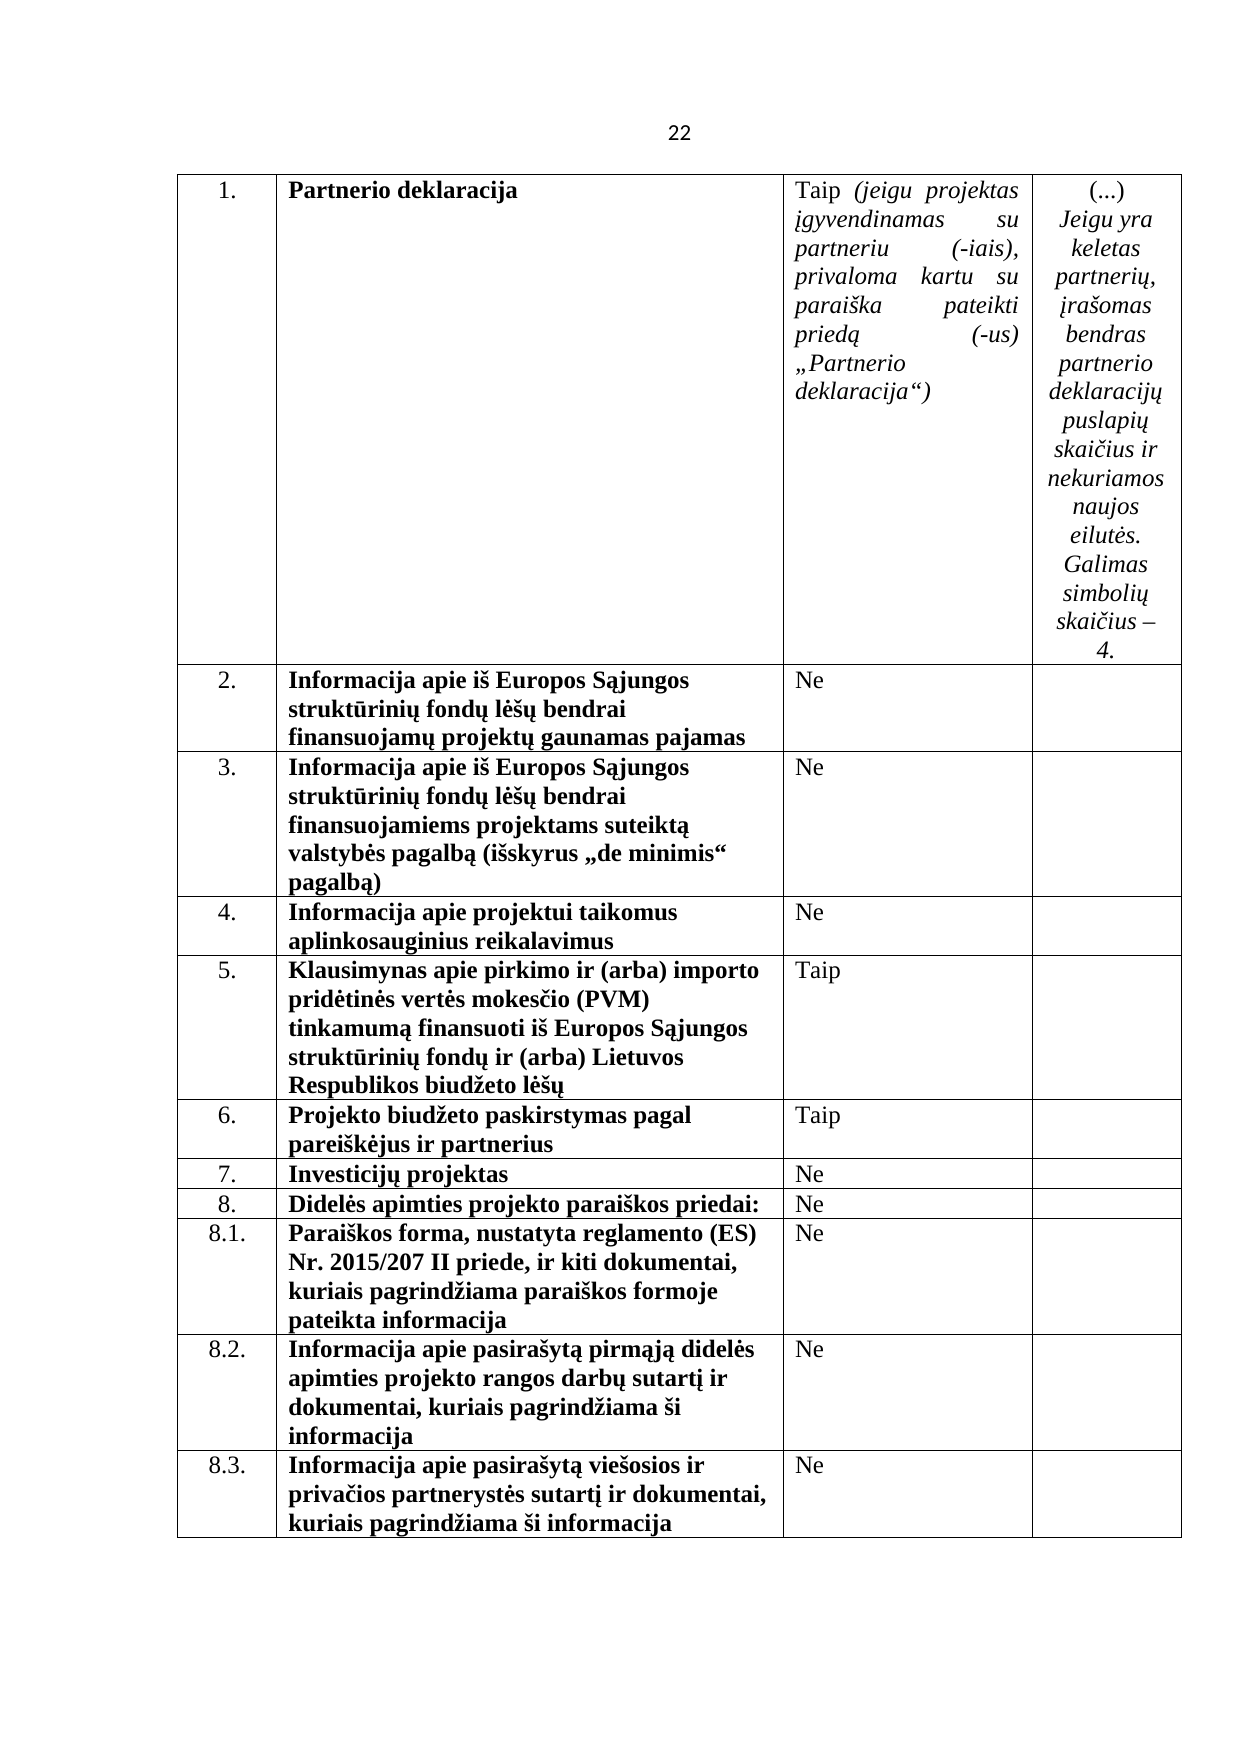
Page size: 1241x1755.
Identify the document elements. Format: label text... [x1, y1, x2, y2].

table_cell 8. [178, 1189, 276, 1217]
table_cell Ne [784, 665, 1032, 751]
table_cell Ne [784, 1219, 1032, 1333]
table_cell Investicijų projektas [277, 1159, 783, 1188]
table_cell Taip (jeigu projektas įgyvendinamas su partneriu (-iais), privaloma kartu su paraiška pateikti priedą (-us) „Partnerio deklaracija“) [784, 175, 1032, 664]
table_cell [1033, 1189, 1181, 1217]
table_cell 7. [178, 1159, 276, 1188]
table_cell Taip [784, 956, 1032, 1099]
table_cell (...) Jeigu yra keletas partnerių, įrašomas bendras partnerio deklaracijų puslapių skaičius ir nekuriamos naujos eilutės. Galimas simbolių skaičius – 4. [1033, 175, 1181, 664]
table_cell [1033, 1451, 1181, 1537]
table_cell Ne [784, 1335, 1032, 1449]
table_cell Informacija apie projektui taikomus aplinkosauginius reikalavimus [277, 897, 783, 954]
table_cell [1033, 897, 1181, 954]
table_cell Informacija apie pasirašytą viešosios ir privačios partnerystės sutartį ir dokumentai, kuriais pagrindžiama ši informacija [277, 1451, 783, 1537]
table_cell [1033, 665, 1181, 751]
table_cell 8.1. [178, 1219, 276, 1333]
table_cell Taip [784, 1100, 1032, 1158]
table_cell [1033, 1159, 1181, 1188]
table_cell Paraiškos forma, nustatyta reglamento (ES) Nr. 2015/207 II priede, ir kiti dokumentai, kuriais pagrindžiama paraiškos formoje pateikta informacija [277, 1219, 783, 1333]
table_cell Ne [784, 1189, 1032, 1217]
table_cell 5. [178, 956, 276, 1099]
table_cell Ne [784, 1451, 1032, 1537]
table_cell Informacija apie iš Europos Sąjungos struktūrinių fondų lėšų bendrai finansuojamiems projektams suteiktą valstybės pagalbą (išskyrus „de minimis“ pagalbą) [277, 752, 783, 896]
table_cell 1. [178, 175, 276, 664]
table_cell [1033, 752, 1181, 896]
table_cell Didelės apimties projekto paraiškos priedai: [277, 1189, 783, 1217]
table_cell Klausimynas apie pirkimo ir (arba) importo pridėtinės vertės mokesčio (PVM) tinkamumą finansuoti iš Europos Sąjungos struktūrinių fondų ir (arba) Lietuvos Respublikos biudžeto lėšų [277, 956, 783, 1099]
table_cell 8.3. [178, 1451, 276, 1537]
table_cell 8.2. [178, 1335, 276, 1449]
table_cell Ne [784, 897, 1032, 954]
table_cell [1033, 1335, 1181, 1449]
table_cell [1033, 956, 1181, 1099]
table_cell Partnerio deklaracija [277, 175, 783, 664]
table_cell Projekto biudžeto paskirstymas pagal pareiškėjus ir partnerius [277, 1100, 783, 1158]
table_cell [1033, 1100, 1181, 1158]
table_cell Informacija apie iš Europos Sąjungos struktūrinių fondų lėšų bendrai finansuojamų projektų gaunamas pajamas [277, 665, 783, 751]
table_cell Ne [784, 752, 1032, 896]
table_cell 6. [178, 1100, 276, 1158]
table_cell 4. [178, 897, 276, 954]
table_cell Ne [784, 1159, 1032, 1188]
table_cell 3. [178, 752, 276, 896]
table_cell [1033, 1219, 1181, 1333]
table_cell Informacija apie pasirašytą pirmąją didelės apimties projekto rangos darbų sutartį ir dokumentai, kuriais pagrindžiama ši informacija [277, 1335, 783, 1449]
table_cell 2. [178, 665, 276, 751]
